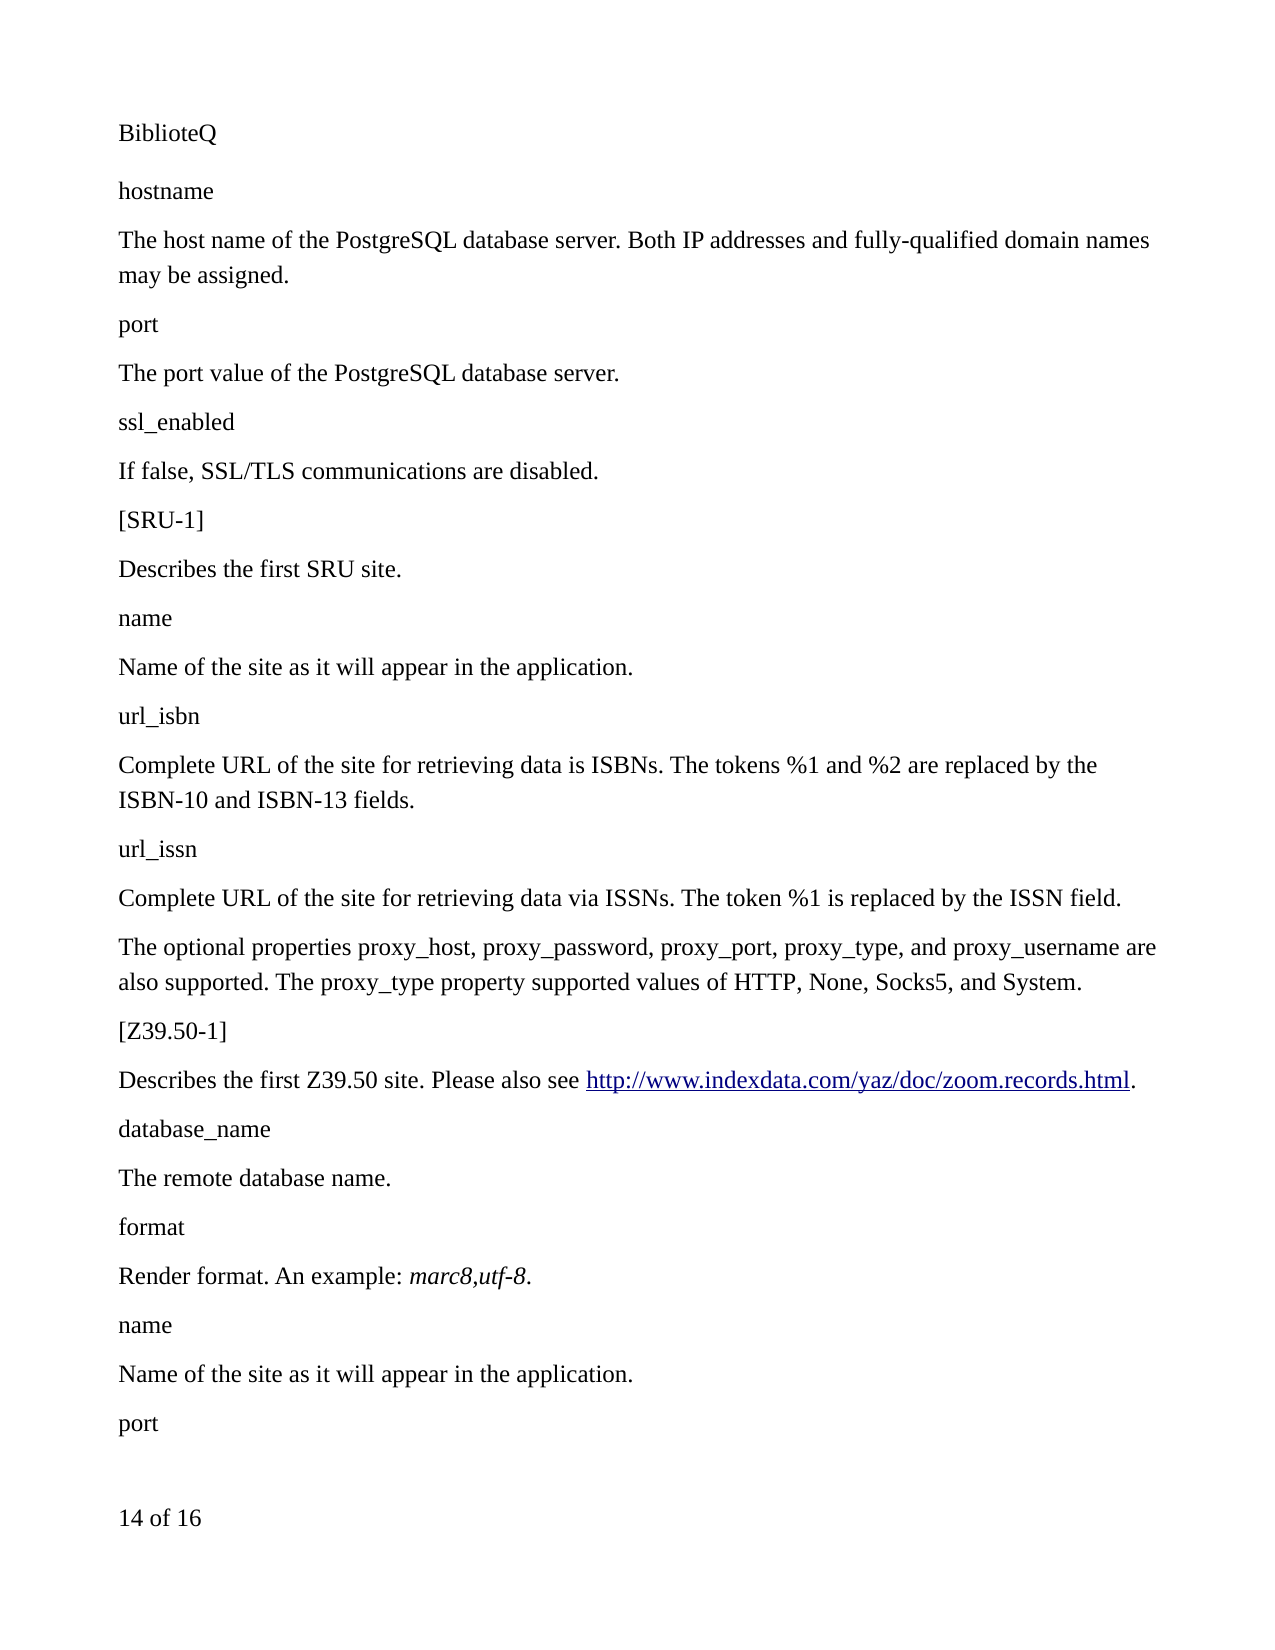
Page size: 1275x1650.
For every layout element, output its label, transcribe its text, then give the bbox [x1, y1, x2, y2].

text The optional properties proxy_host, proxy_password, proxy_port, proxy_type, and proxy_username are also supported. The proxy_type property supported values of HTTP, None, Socks5, and System. [118, 932, 1157, 995]
text Render format. An example: marc8,utf-8. [118, 1261, 1157, 1290]
text Name of the site as it will appear in the application. [118, 652, 1157, 681]
text [SRU-1] [118, 505, 1157, 534]
text Describes the first Z39.50 site. Please also see http://www.indexdata.com/yaz/doc/zoom.records.html. [118, 1065, 1157, 1093]
text port [118, 1408, 1157, 1437]
text Describes the first SRU site. [118, 554, 1157, 583]
text If false, SSL/TLS communications are disabled. [118, 456, 1157, 485]
text ssl_enabled [118, 407, 1157, 436]
text The port value of the PostgreSQL database server. [118, 358, 1157, 387]
text database_name [118, 1114, 1157, 1143]
text name [118, 603, 1157, 632]
text The host name of the PostgreSQL database server. Both IP addresses and fully-qualified domain names may be assigned. [118, 225, 1157, 289]
text url_issn [118, 834, 1157, 863]
text Complete URL of the site for retrieving data via ISSNs. The token %1 is replaced by the ISSN field. [118, 883, 1157, 912]
text port [118, 309, 1157, 338]
text The remote database name. [118, 1163, 1157, 1192]
text name [118, 1310, 1157, 1339]
text Complete URL of the site for retrieving data is ISBNs. The tokens %1 and %2 are replaced by the ISBN-10 and ISBN-13 fields. [118, 751, 1157, 814]
text [Z39.50-1] [118, 1016, 1157, 1044]
text format [118, 1212, 1157, 1241]
text hostname [118, 176, 1157, 205]
text url_isbn [118, 701, 1157, 730]
text Name of the site as it will appear in the application. [118, 1359, 1157, 1388]
